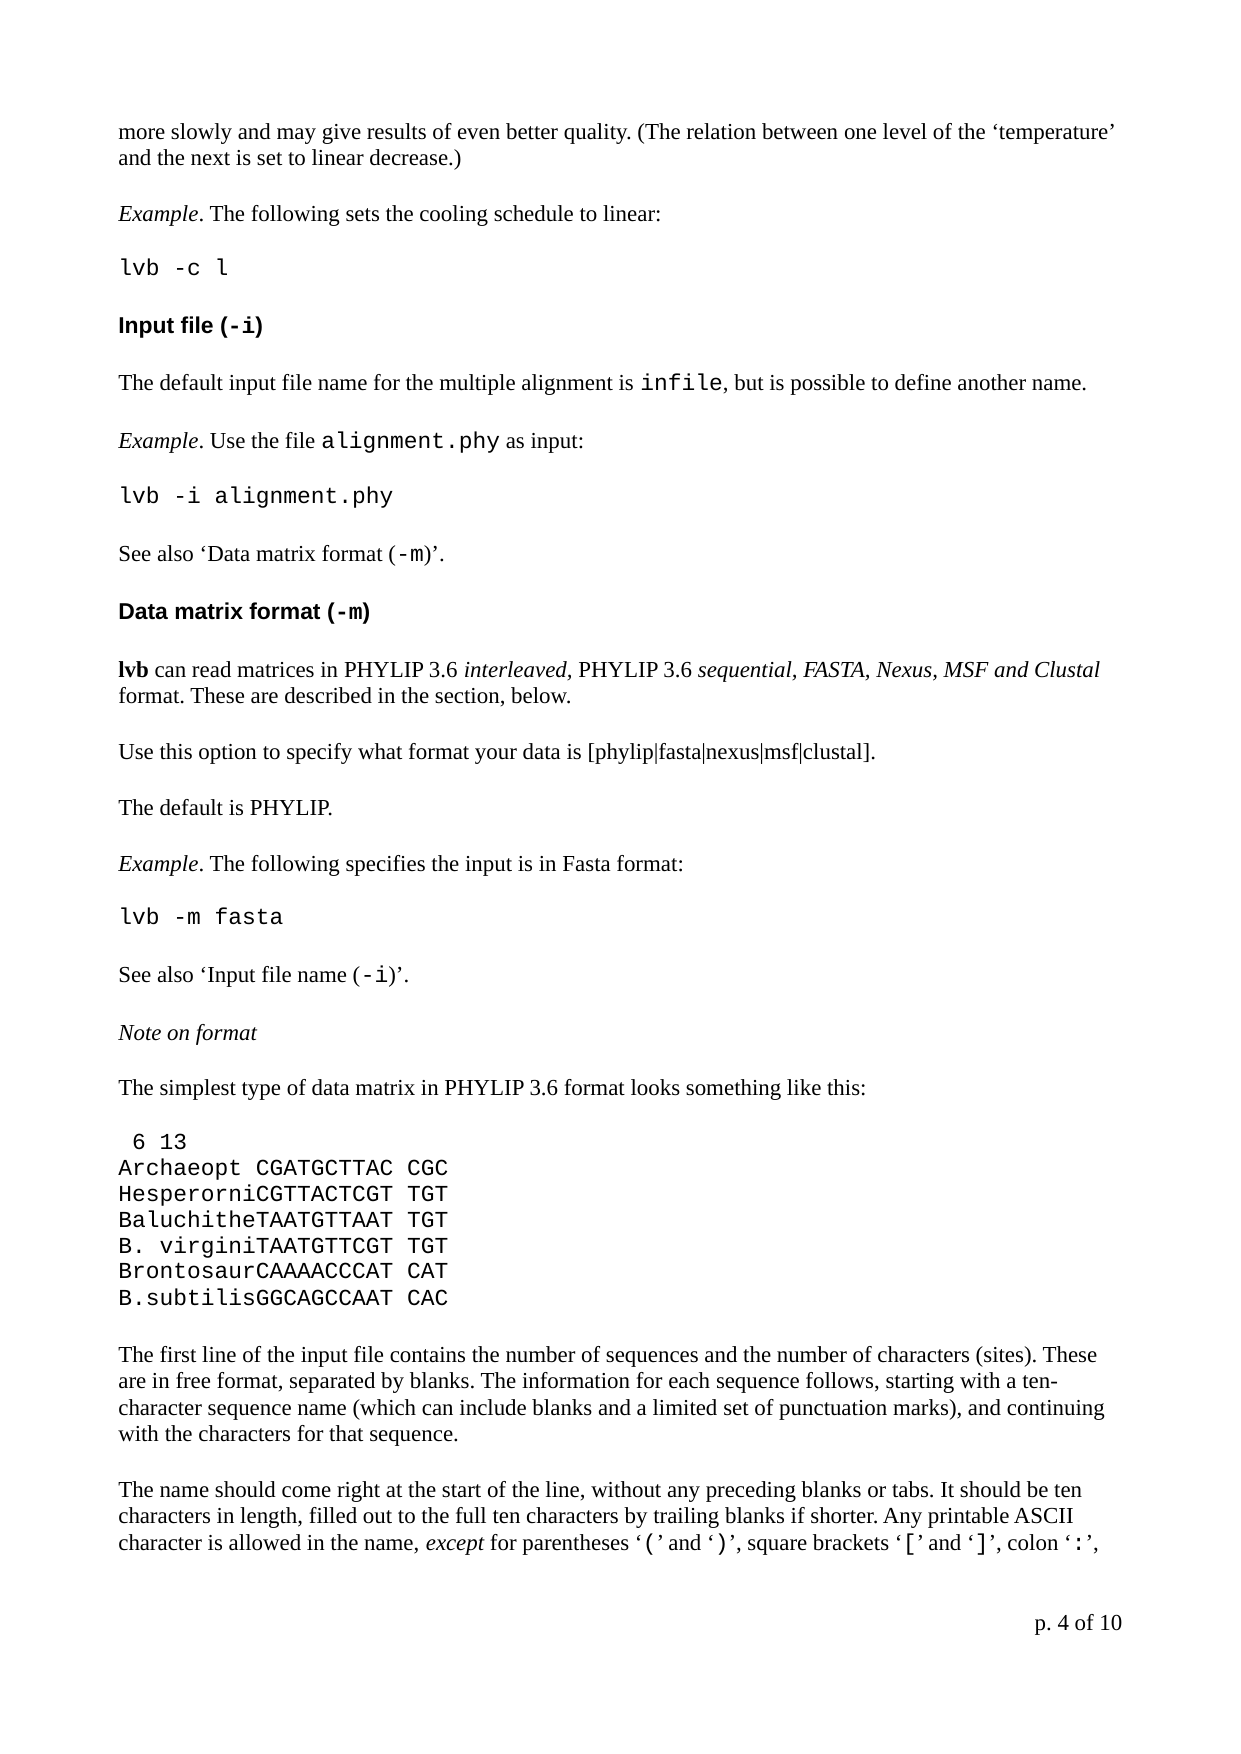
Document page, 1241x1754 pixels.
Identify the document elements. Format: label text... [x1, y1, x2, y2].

subtitle Input file (-i) [118, 312, 1122, 340]
text The simplest type of data matrix in PHYLIP 3.6 format looks something like this: [118, 1074, 1122, 1101]
text Use this option to specify what format your data is [phylip|fasta|nexus|msf|clustal]. [118, 738, 1122, 764]
text Example. The following sets the cooling schedule to linear: [118, 200, 1122, 227]
text See also ‘Input file name (-i)’. [118, 961, 1122, 989]
subtitle Data matrix format (-m) [118, 598, 1122, 626]
text See also ‘Data matrix format (-m)’. [118, 540, 1122, 568]
text The default input file name for the multiple alignment is infile, but is possible to define another name. [118, 369, 1122, 398]
text The name should come right at the start of the line, without any preceding blanks or tabs. It should be ten characters in length, filled out to the full ten characters by trailing blanks if shorter. Any printable ASCII character is allowed in the name, except for parentheses ‘(’ and ‘)’, square brackets ‘[’ and ‘]’, colon ‘:’, [118, 1476, 1122, 1557]
text The first line of the input file contains the number of sequences and the number of characters (sites). These are in free format, separated by blanks. The information for each sequence follows, starting with a ten-character sequence name (which can include blanks and a limited set of punctuation marks), and continuing with the characters for that sequence. [118, 1341, 1122, 1447]
text Example. The following specifies the input is in Fasta format: [118, 849, 1122, 876]
text Example. Use the file alignment.phy as input: [118, 427, 1122, 455]
text more slowly and may give results of even better quality. (The relation between one level of the ‘temperature’ and the next is set to linear decrease.) [118, 118, 1122, 171]
subtitle lvb -c l [118, 256, 1122, 282]
text lvb can read matrices in PHYLIP 3.6 interleaved, PHYLIP 3.6 sequential, FASTA, Nexus, MSF and Clustal format. These are described in the section, below. [118, 656, 1122, 708]
text lvb -m fasta [118, 905, 1122, 931]
text 6 13 Archaeopt CGATGCTTAC CGC HesperorniCGTTACTCGT TGT BaluchitheTAATGTTAAT TGT B. virginiTAATGTTCGT TGT BrontosaurCAAAACCCAT CAT B.subtilisGGCAGCCAAT CAC [118, 1130, 1122, 1312]
text The default is PHYLIP. [118, 794, 1122, 820]
text lvb -i alignment.phy [118, 485, 1122, 511]
text Note on format [118, 1018, 1122, 1045]
